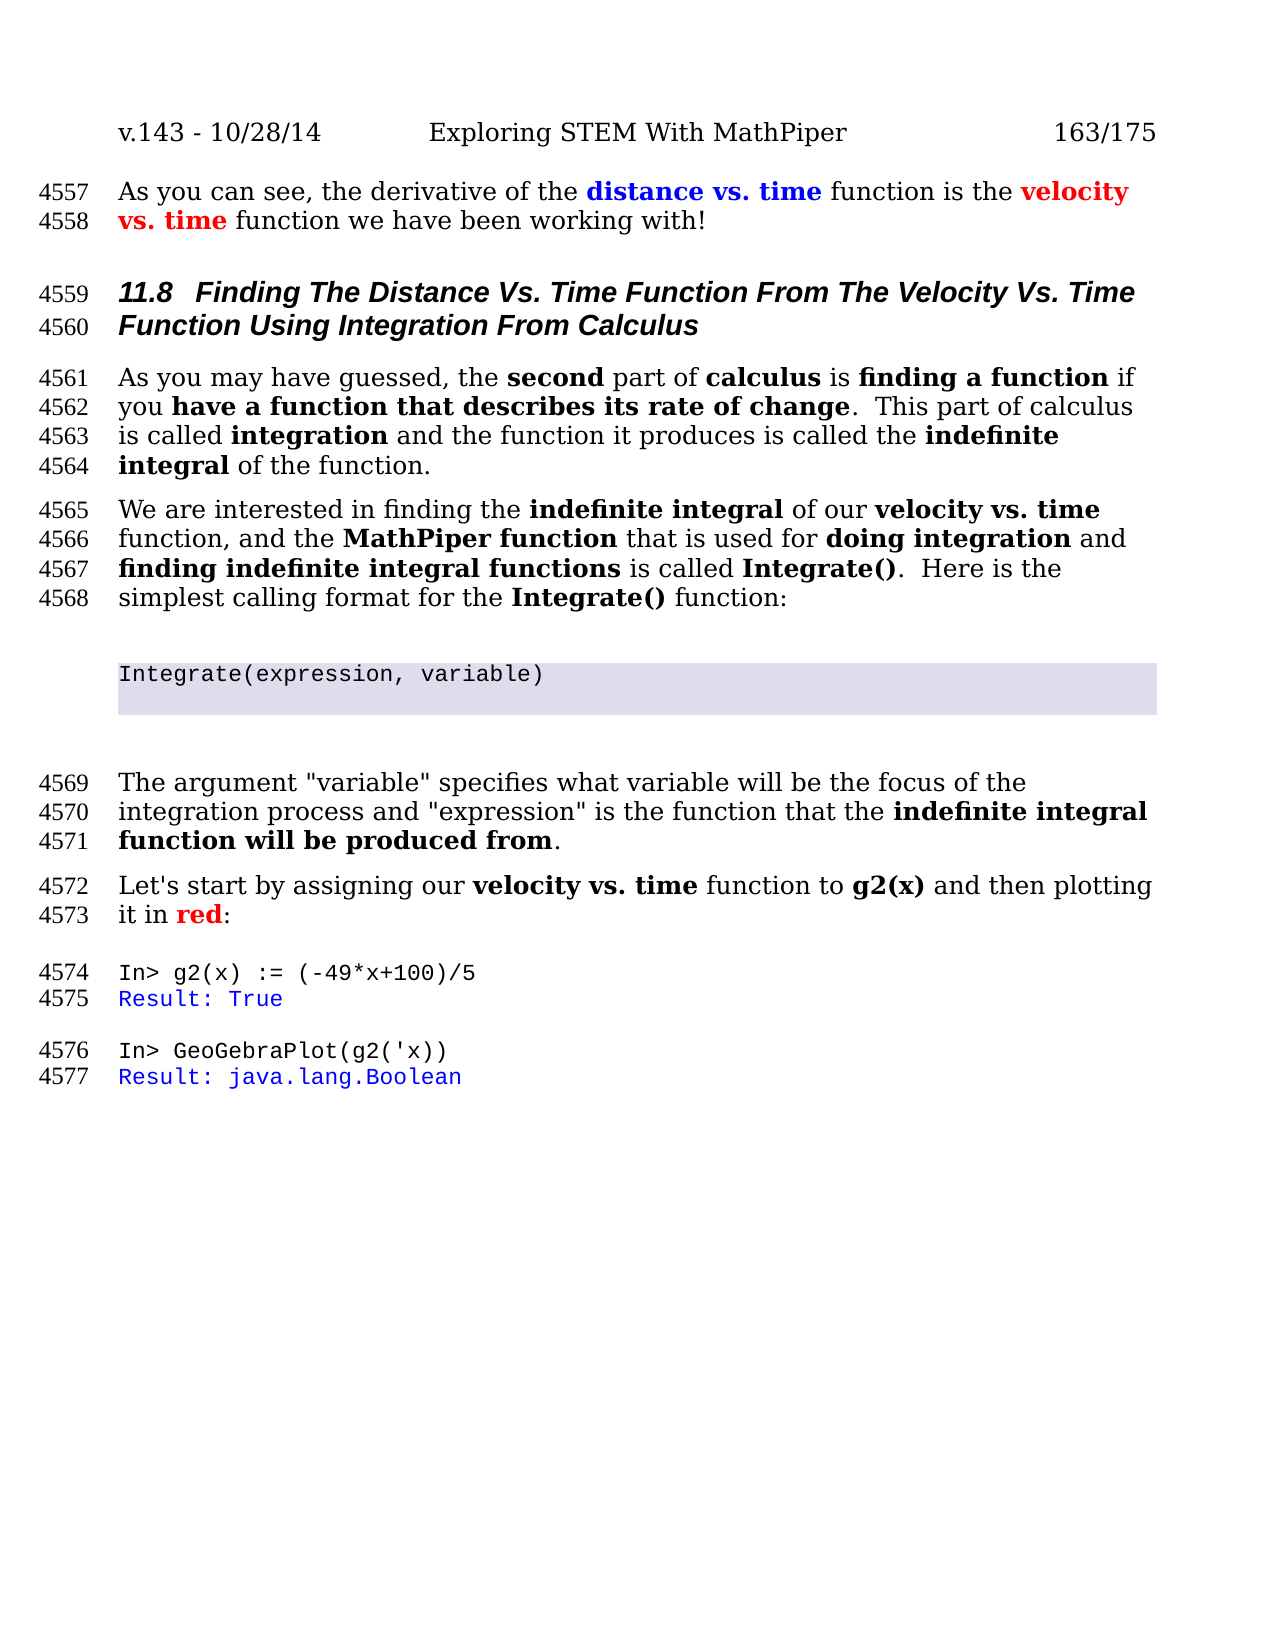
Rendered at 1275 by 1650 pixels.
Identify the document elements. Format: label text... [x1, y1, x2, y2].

text As you can see, the derivative of the distance vs. time function is the velocity vs. time function we have been working with! [118, 177, 1157, 236]
text The argument "variable" specifies what variable will be the focus of the integration process and "expression" is the function that the indefinite integral function will be produced from. [118, 768, 1157, 856]
text Result: True [118, 987, 1157, 1013]
text Let's start by assigning our velocity vs. time function to g2(x) and then plotting it in red: [118, 871, 1157, 929]
text In> GeoGebraPlot(g2('x)) [118, 1039, 1157, 1065]
table_header Integrate(expression, variable) [118, 663, 1157, 715]
text Result: java.lang.Boolean [118, 1065, 1157, 1091]
text We are interested in finding the indefinite integral of our velocity vs. time function, and the MathPiper function that is used for doing integration and finding indefinite integral functions is called Integrate(). Here is the simplest calling format for the Integrate() function: [118, 495, 1157, 613]
subtitle Finding The Distance Vs. Time Function From The Velocity Vs. Time Function Using Integration From Calculus [118, 274, 1157, 342]
text As you may have guessed, the second part of calculus is finding a function if you have a function that describes its rate of change. This part of calculus is called integration and the function it produces is called the indefinite integral of the function. [118, 363, 1157, 480]
text In> g2(x) := (-49*x+100)/5 [118, 961, 1157, 987]
